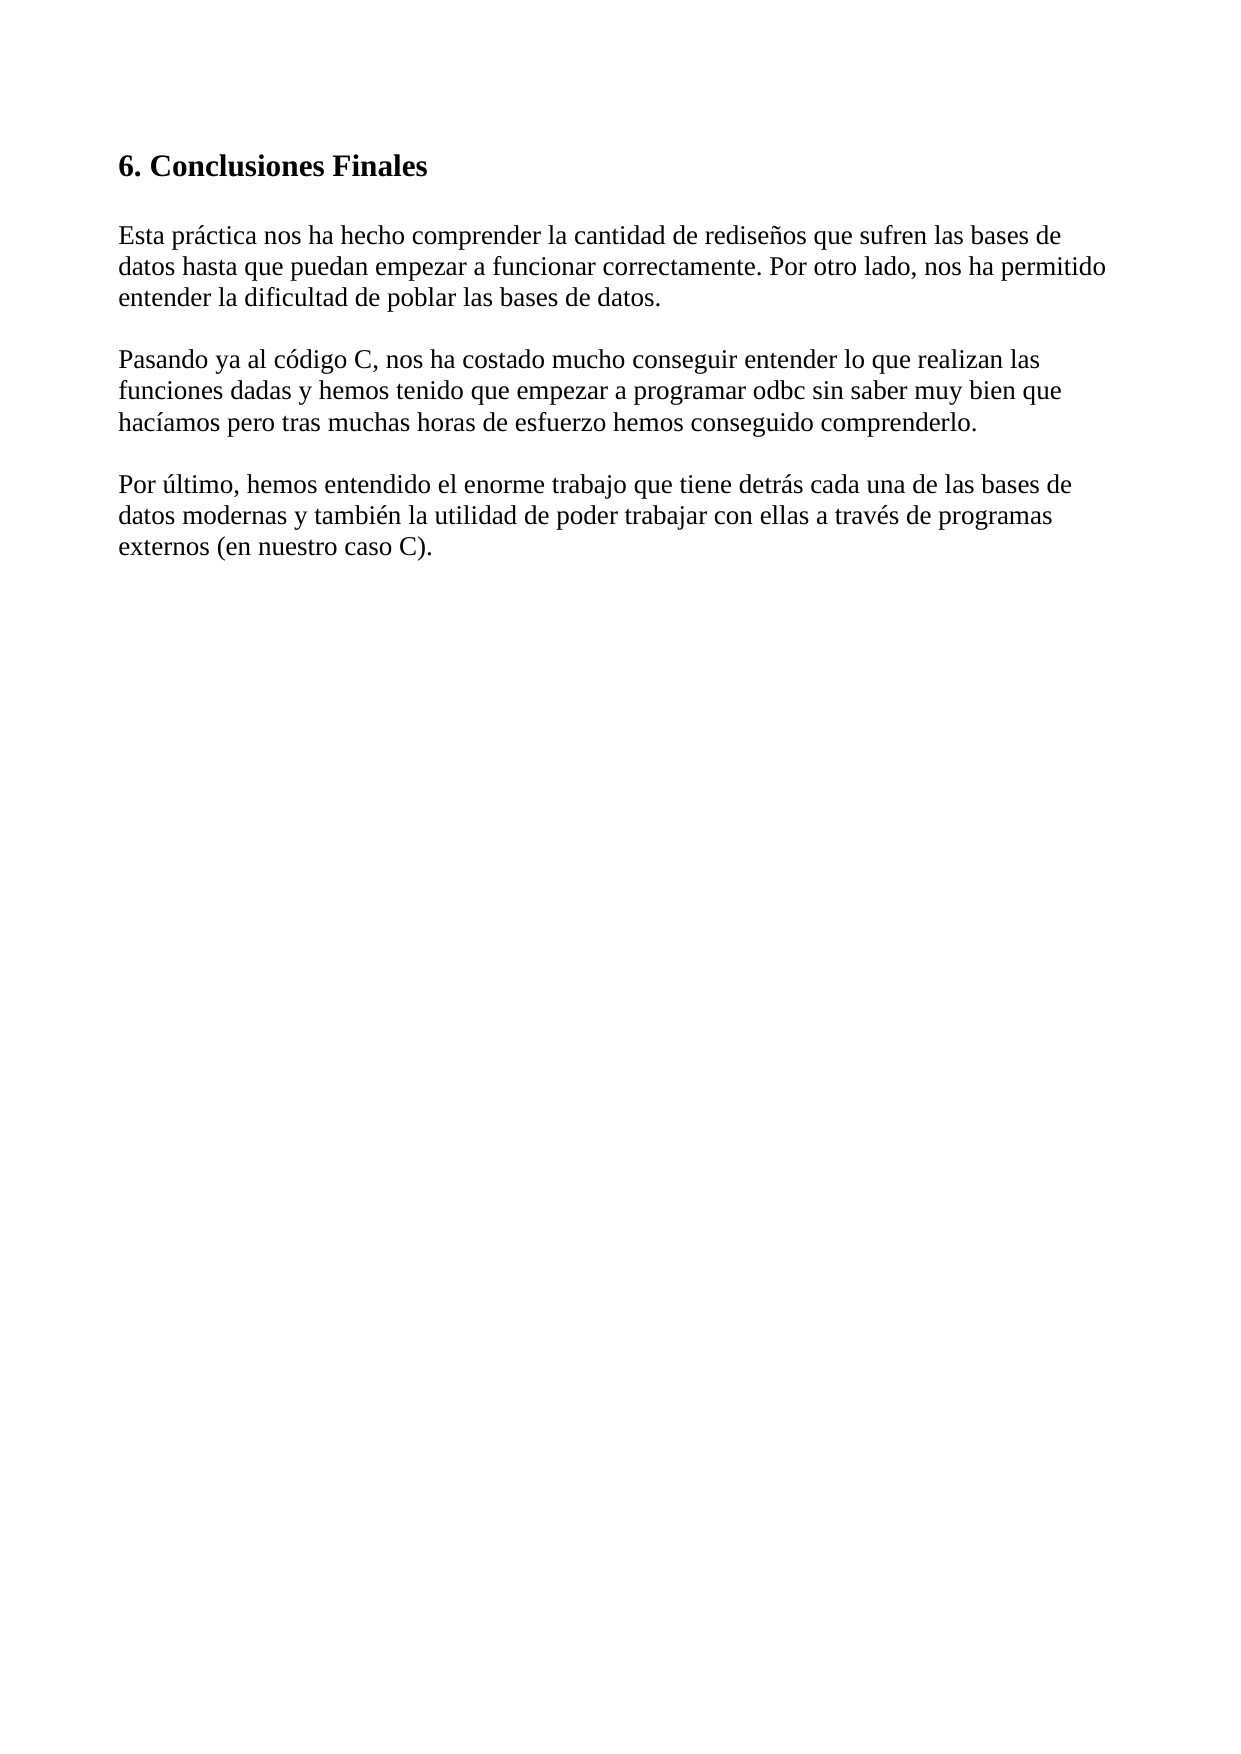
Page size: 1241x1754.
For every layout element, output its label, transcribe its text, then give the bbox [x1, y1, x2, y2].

text 6. Conclusiones Finales [118, 147, 1122, 183]
text Pasando ya al código C, nos ha costado mucho conseguir entender lo que realizan las funciones dadas y hemos tenido que empezar a programar odbc sin saber muy bien que hacíamos pero tras muchas horas de esfuerzo hemos conseguido comprenderlo. [118, 343, 1122, 437]
text Por último, hemos entendido el enorme trabajo que tiene detrás cada una de las bases de datos modernas y también la utilidad de poder trabajar con ellas a través de programas externos (en nuestro caso C). [118, 468, 1122, 561]
text Esta práctica nos ha hecho comprender la cantidad de rediseños que sufren las bases de datos hasta que puedan empezar a funcionar correctamente. Por otro lado, nos ha permitido entender la dificultad de poblar las bases de datos. [118, 219, 1122, 312]
